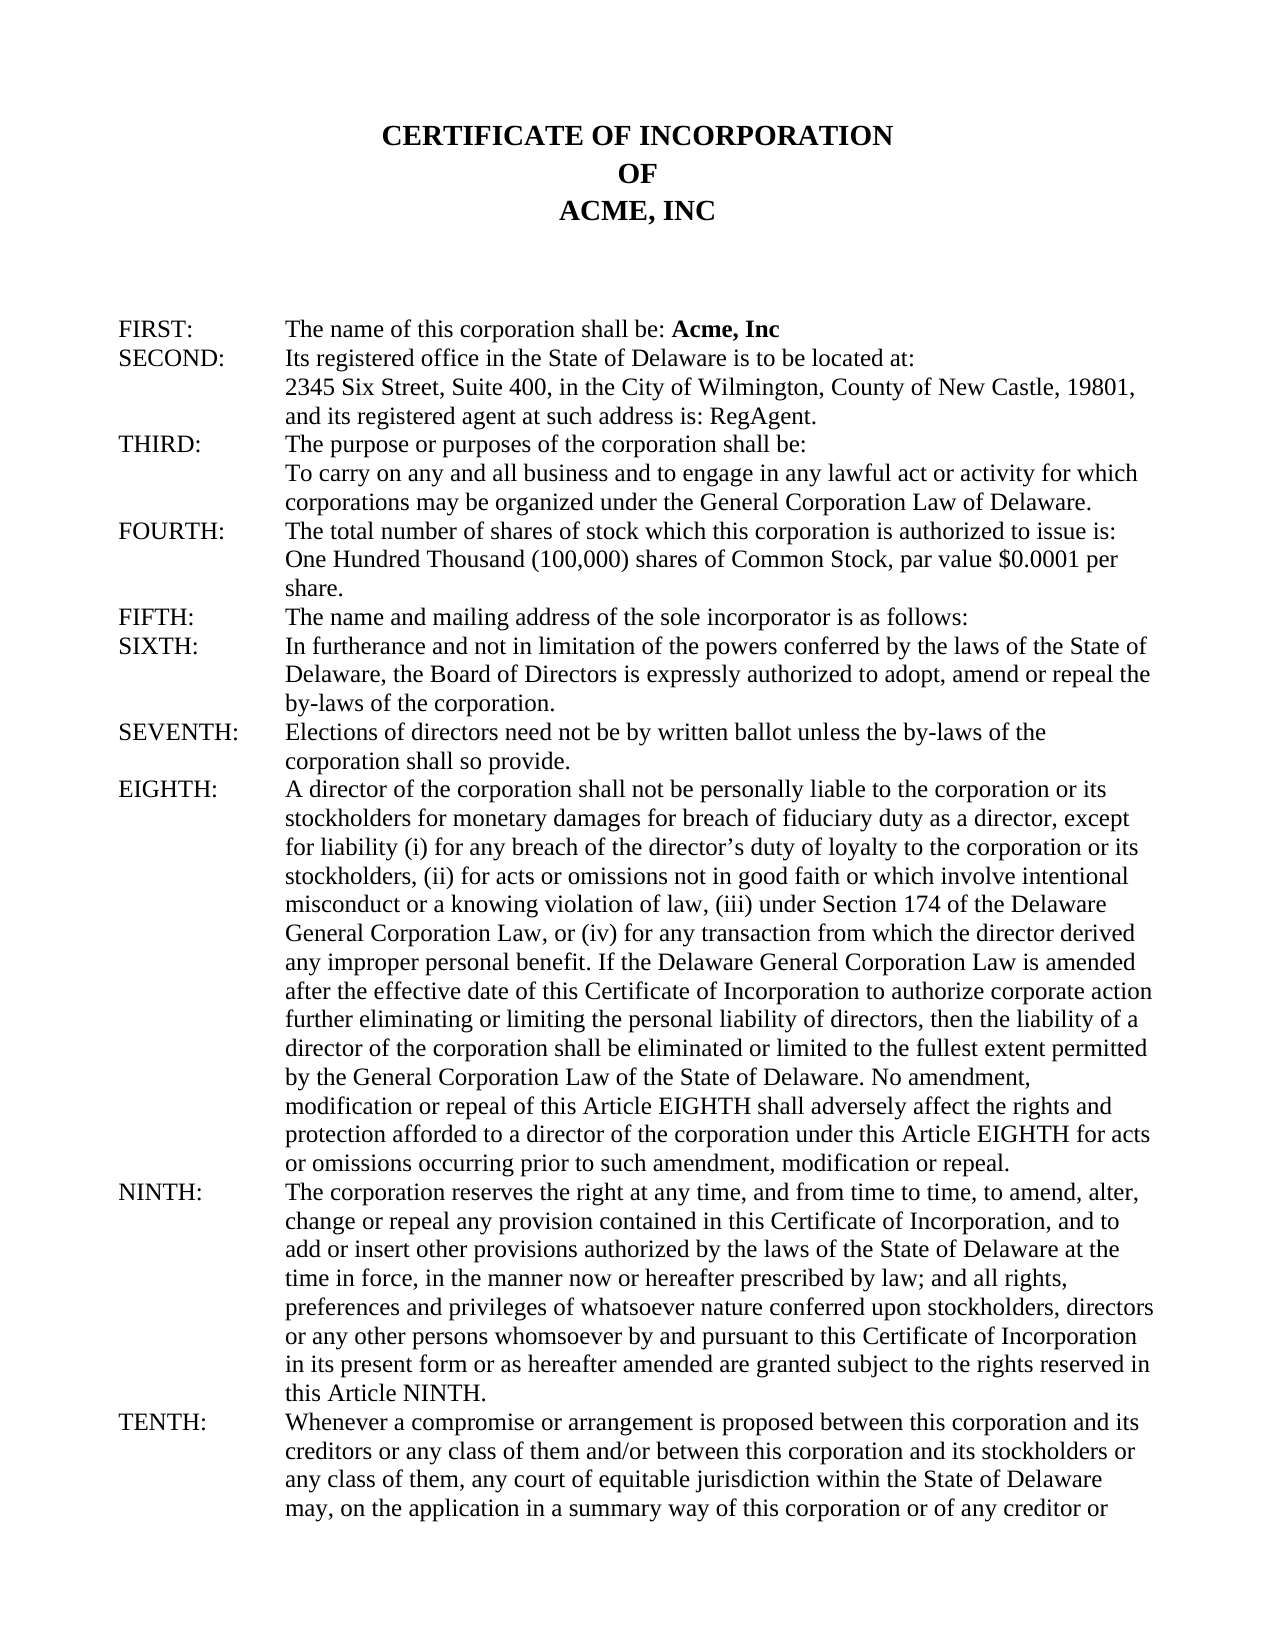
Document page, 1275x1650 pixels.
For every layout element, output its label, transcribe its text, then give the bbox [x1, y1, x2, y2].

list SECOND: Its registered office in the State of Delaware is to be located at: [118, 343, 1157, 372]
list SIXTH: In furtherance and not in limitation of the powers conferred by the laws of the State of Delaware, the Board of Directors is expressly authorized to adopt, amend or repeal the by-laws of the corporation. [118, 631, 1157, 717]
list NINTH: The corporation reserves the right at any time, and from time to time, to amend, alter, change or repeal any provision contained in this Certificate of Incorporation, and to add or insert other provisions authorized by the laws of the State of Delaware at the time in force, in the manner now or hereafter prescribed by law; and all rights, preferences and privileges of whatsoever nature conferred upon stockholders, directors or any other persons whomsoever by and pursuant to this Certificate of Incorporation in its present form or as hereafter amended are granted subject to the rights reserved in this Article NINTH. [118, 1177, 1157, 1407]
list FOURTH: The total number of shares of stock which this corporation is authorized to issue is: [118, 516, 1157, 544]
list EIGHTH: A director of the corporation shall not be personally liable to the corporation or its stockholders for monetary damages for breach of fiduciary duty as a director, except for liability (i) for any breach of the director’s duty of loyalty to the corporation or its stockholders, (ii) for acts or omissions not in good faith or which involve intentional misconduct or a knowing violation of law, (iii) under Section 174 of the Delaware General Corporation Law, or (iv) for any transaction from which the director derived any improper personal benefit. If the Delaware General Corporation Law is amended after the effective date of this Certificate of Incorporation to authorize corporate action further eliminating or limiting the personal liability of directors, then the liability of a director of the corporation shall be eliminated or limited to the fullest extent permitted by the General Corporation Law of the State of Delaware. No amendment, modification or repeal of this Article EIGHTH shall adversely affect the rights and protection afforded to a director of the corporation under this Article EIGHTH for acts or omissions occurring prior to such amendment, modification or repeal. [118, 774, 1157, 1177]
list FIFTH: The name and mailing address of the sole incorporator is as follows: [118, 602, 1157, 631]
subtitle CERTIFICATE OF INCORPORATION OF ACME, INC [118, 118, 1157, 227]
list TENTH: Whenever a compromise or arrangement is proposed between this corporation and its creditors or any class of them and/or between this corporation and its stockholders or any class of them, any court of equitable jurisdiction within the State of Delaware may, on the application in a summary way of this corporation or of any creditor or [118, 1407, 1157, 1522]
list One Hundred Thousand (100,000) shares of Common Stock, par value $0.0001 per share. [118, 544, 1157, 602]
list THIRD: The purpose or purposes of the corporation shall be: [118, 429, 1157, 458]
list FIRST: The name of this corporation shall be: Acme, Inc [118, 314, 1157, 343]
list 2345 Six Street, Suite 400, in the City of Wilmington, County of New Castle, 19801, and its registered agent at such address is: RegAgent. [118, 372, 1157, 429]
list SEVENTH: Elections of directors need not be by written ballot unless the by-laws of the corporation shall so provide. [118, 717, 1157, 774]
list To carry on any and all business and to engage in any lawful act or activity for which corporations may be organized under the General Corporation Law of Delaware. [118, 458, 1157, 516]
